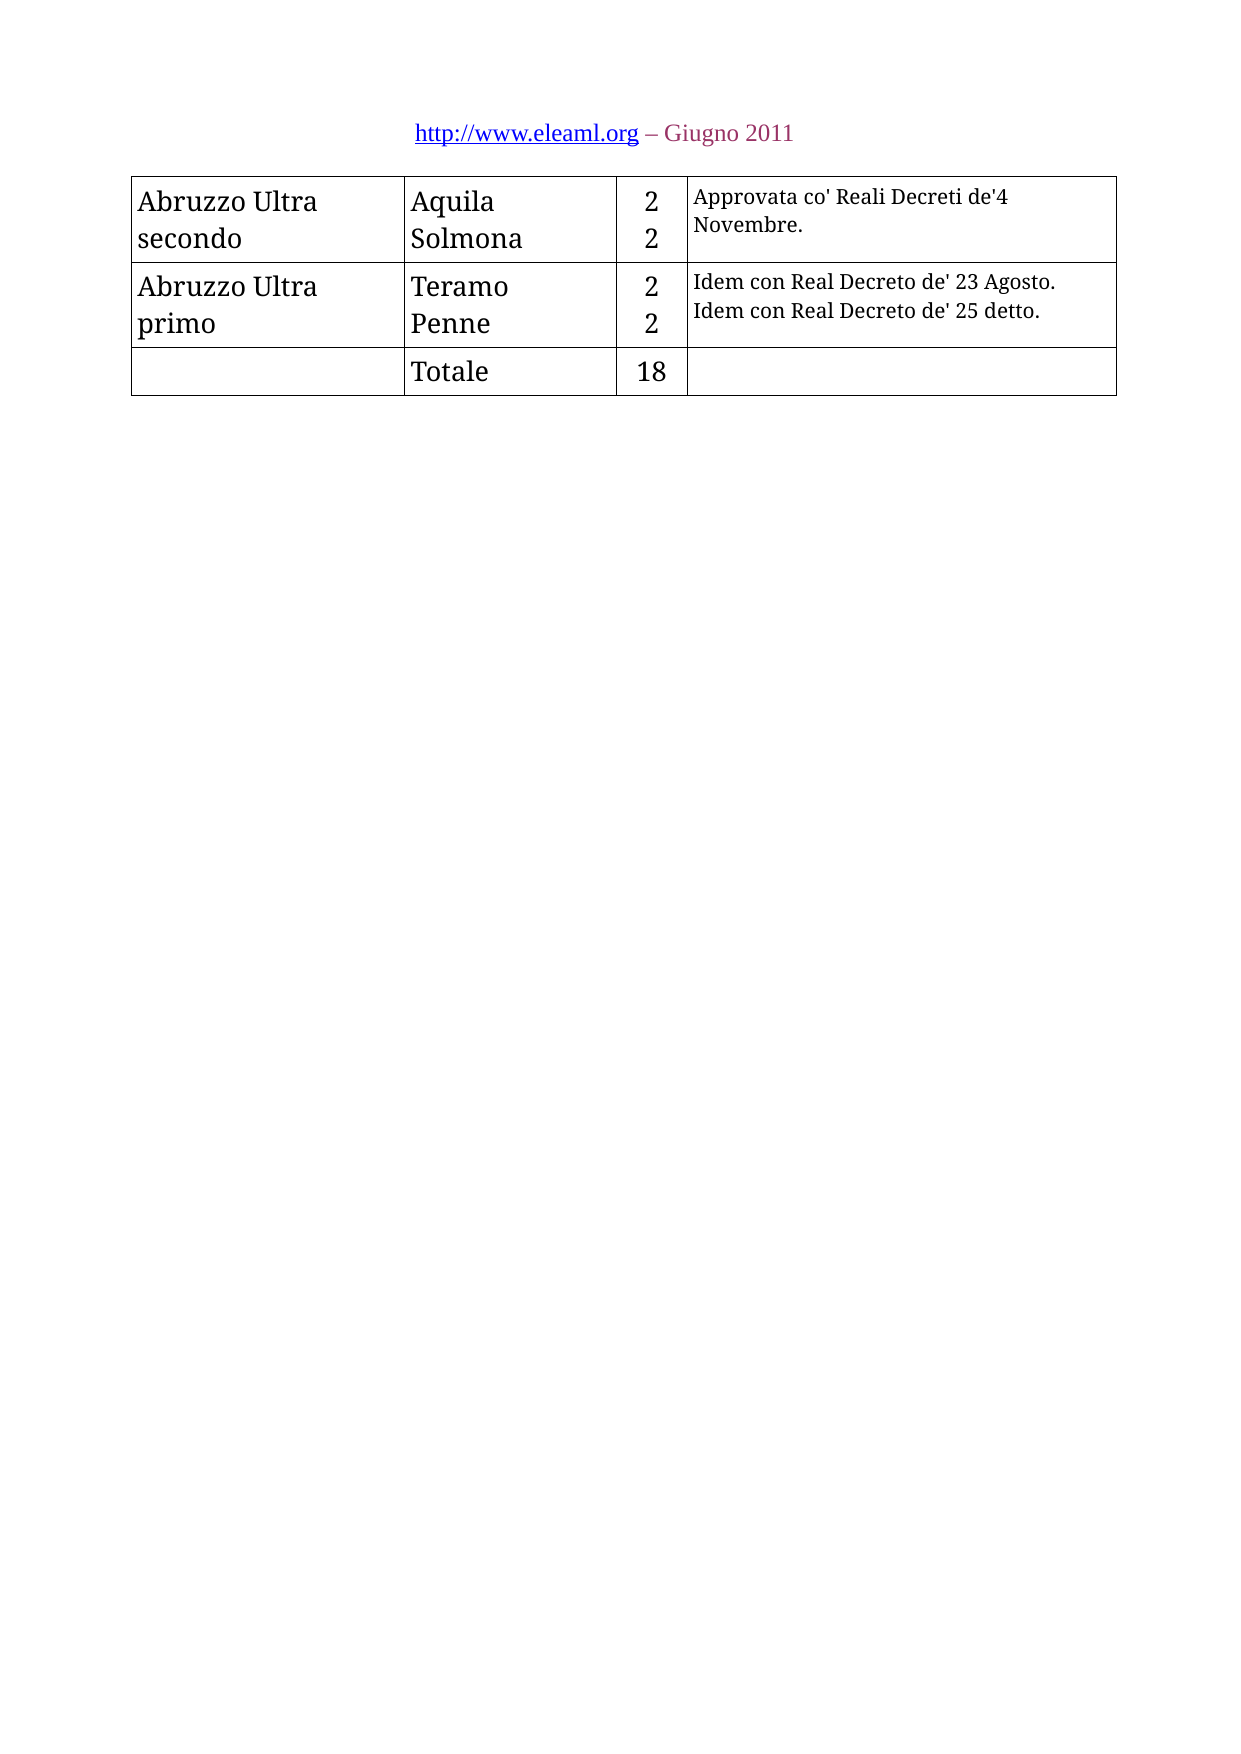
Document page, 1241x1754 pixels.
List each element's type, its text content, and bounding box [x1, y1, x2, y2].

table_cell [132, 348, 404, 395]
table_cell Aquila Solmona [405, 177, 616, 262]
table_cell [688, 348, 1116, 395]
table_cell Abruzzo Ultra secondo [132, 177, 404, 262]
table_cell Teramo Penne [405, 263, 616, 347]
table_cell Totale [405, 348, 616, 395]
table_cell Approvata co' Reali Decreti de'4 Novembre. [688, 177, 1116, 262]
table_cell Idem con Real Decreto de' 23 Agosto. Idem con Real Decreto de' 25 detto. [688, 263, 1116, 347]
table_cell 18 [617, 348, 687, 395]
table_cell Abruzzo Ultra primo [132, 263, 404, 347]
table_cell 2 2 [617, 177, 687, 262]
table_cell 2 2 [617, 263, 687, 347]
